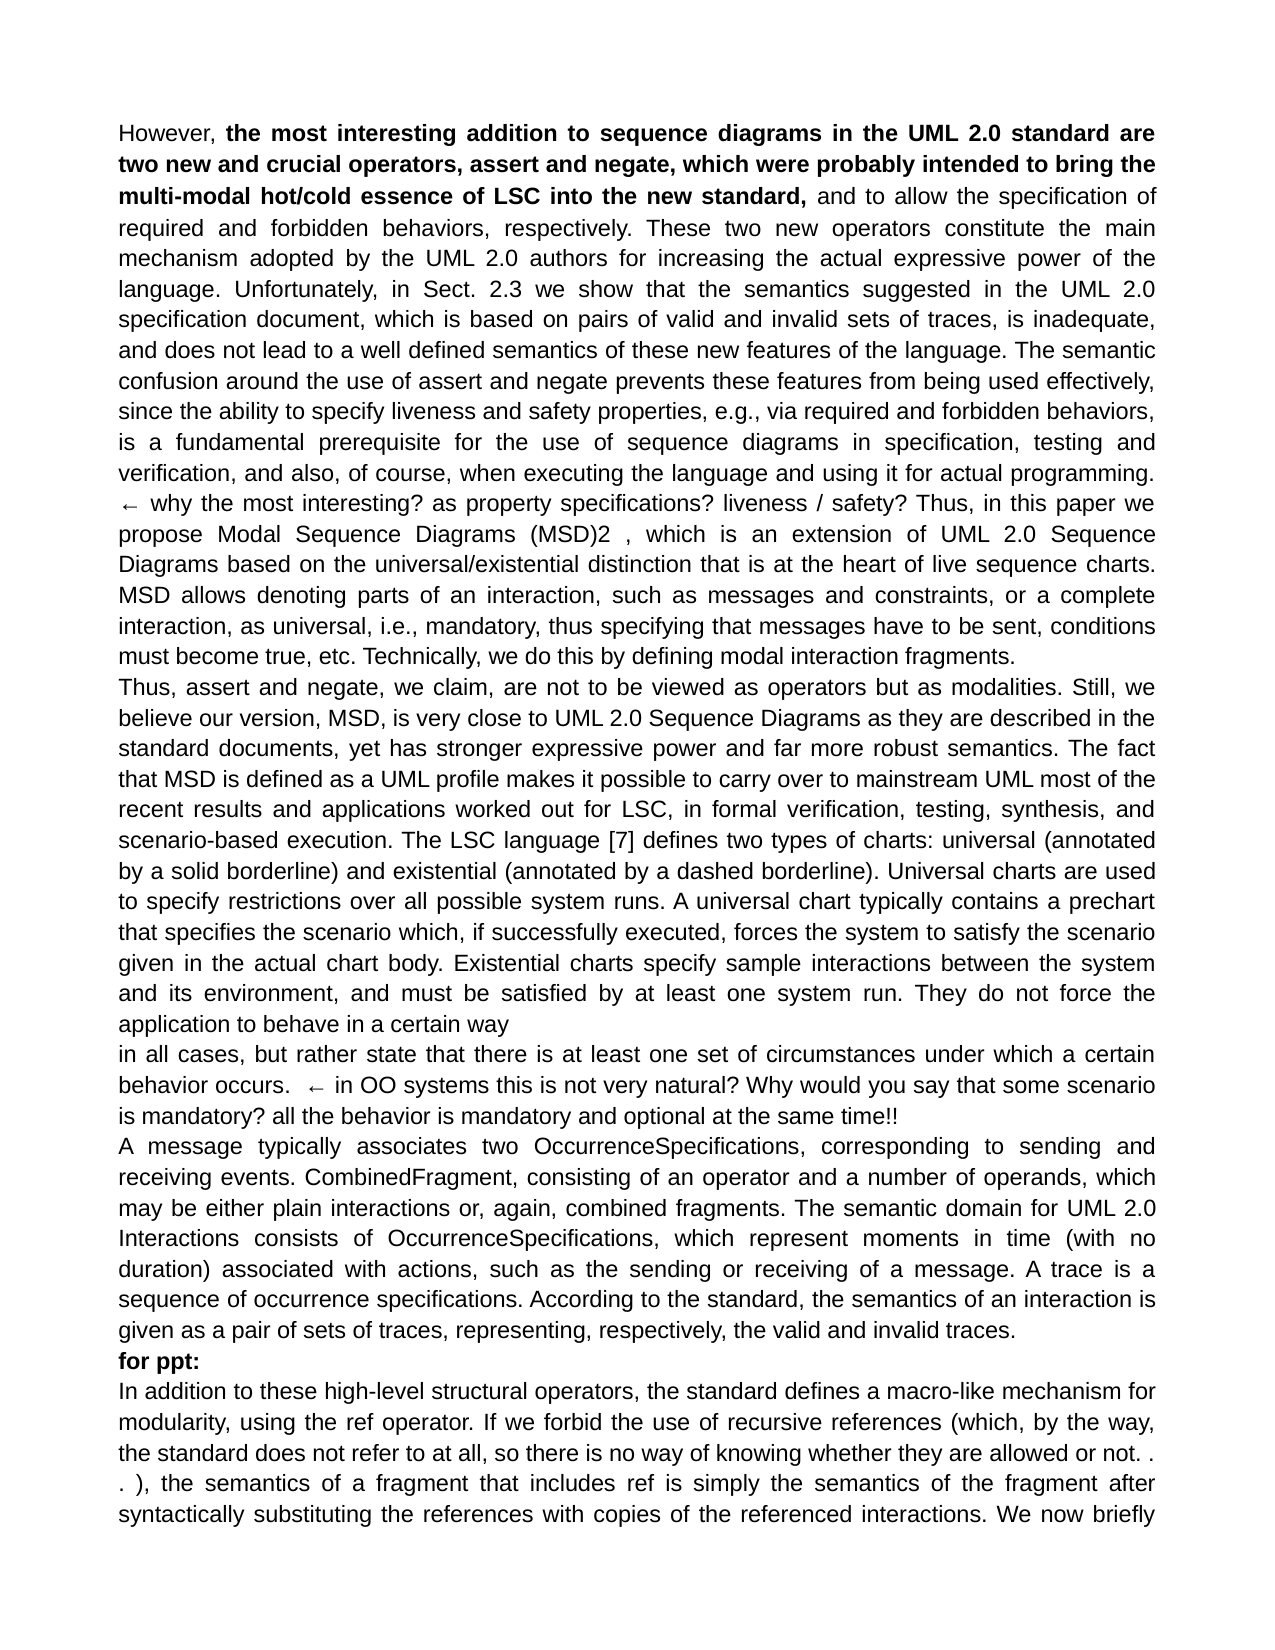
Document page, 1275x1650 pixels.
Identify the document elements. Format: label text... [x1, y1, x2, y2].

text However, the most interesting addition to sequence diagrams in the UML 2.0 standard are two new and crucial operators, assert and negate, which were probably intended to bring the multi-modal hot/cold essence of LSC into the new standard, and to allow the specification of required and forbidden behaviors, respectively. These two new operators constitute the main mechanism adopted by the UML 2.0 authors for increasing the actual expressive power of the language. Unfortunately, in Sect. 2.3 we show that the semantics suggested in the UML 2.0 specification document, which is based on pairs of valid and invalid sets of traces, is inadequate, and does not lead to a well defined semantics of these new features of the language. The semantic confusion around the use of assert and negate prevents these features from being used effectively, since the ability to specify liveness and safety properties, e.g., via required and forbidden behaviors, is a fundamental prerequisite for the use of sequence diagrams in specification, testing and verification, and also, of course, when executing the language and using it for actual programming. ← why the most interesting? as property specifications? liveness / safety? Thus, in this paper we propose Modal Sequence Diagrams (MSD)2 , which is an extension of UML 2.0 Sequence Diagrams based on the universal/existential distinction that is at the heart of live sequence charts. MSD allows denoting parts of an interaction, such as messages and constraints, or a complete interaction, as universal, i.e., mandatory, thus specifying that messages have to be sent, conditions must become true, etc. Technically, we do this by defining modal interaction fragments. [118, 118, 1157, 669]
text A message typically associates two OccurrenceSpecifications, corresponding to sending and receiving events. CombinedFragment, consisting of an operator and a number of operands, which may be either plain interactions or, again, combined fragments. The semantic domain for UML 2.0 Interactions consists of OccurrenceSpecifications, which represent moments in time (with no duration) associated with actions, such as the sending or receiving of a message. A trace is a sequence of occurrence specifications. According to the standard, the semantics of an interaction is given as a pair of sets of traces, representing, respectively, the valid and invalid traces. [118, 1133, 1157, 1343]
text Thus, assert and negate, we claim, are not to be viewed as operators but as modalities. Still, we believe our version, MSD, is very close to UML 2.0 Sequence Diagrams as they are described in the standard documents, yet has stronger expressive power and far more robust semantics. The fact that MSD is defined as a UML profile makes it possible to carry over to mainstream UML most of the recent results and applications worked out for LSC, in formal verification, testing, synthesis, and scenario-based execution. The LSC language [7] defines two types of charts: universal (annotated by a solid borderline) and existential (annotated by a dashed borderline). Universal charts are used to specify restrictions over all possible system runs. A universal chart typically contains a prechart that specifies the scenario which, if successfully executed, forces the system to satisfy the scenario given in the actual chart body. Existential charts specify sample interactions between the system and its environment, and must be satisfied by at least one system run. They do not force the application to behave in a certain way [118, 673, 1157, 1037]
text for ppt: [118, 1347, 1157, 1374]
text in all cases, but rather state that there is at least one set of circumstances under which a certain behavior occurs. ← in OO systems this is not very natural? Why would you say that some scenario is mandatory? all the behavior is mandatory and optional at the same time!! [118, 1041, 1157, 1129]
text In addition to these high-level structural operators, the standard defines a macro-like mechanism for modularity, using the ref operator. If we forbid the use of recursive references (which, by the way, the standard does not refer to at all, so there is no way of knowing whether they are allowed or not. . . ), the semantics of a fragment that includes ref is simply the semantics of the fragment after syntactically substituting the references with copies of the referenced interactions. We now briefly [118, 1378, 1157, 1527]
